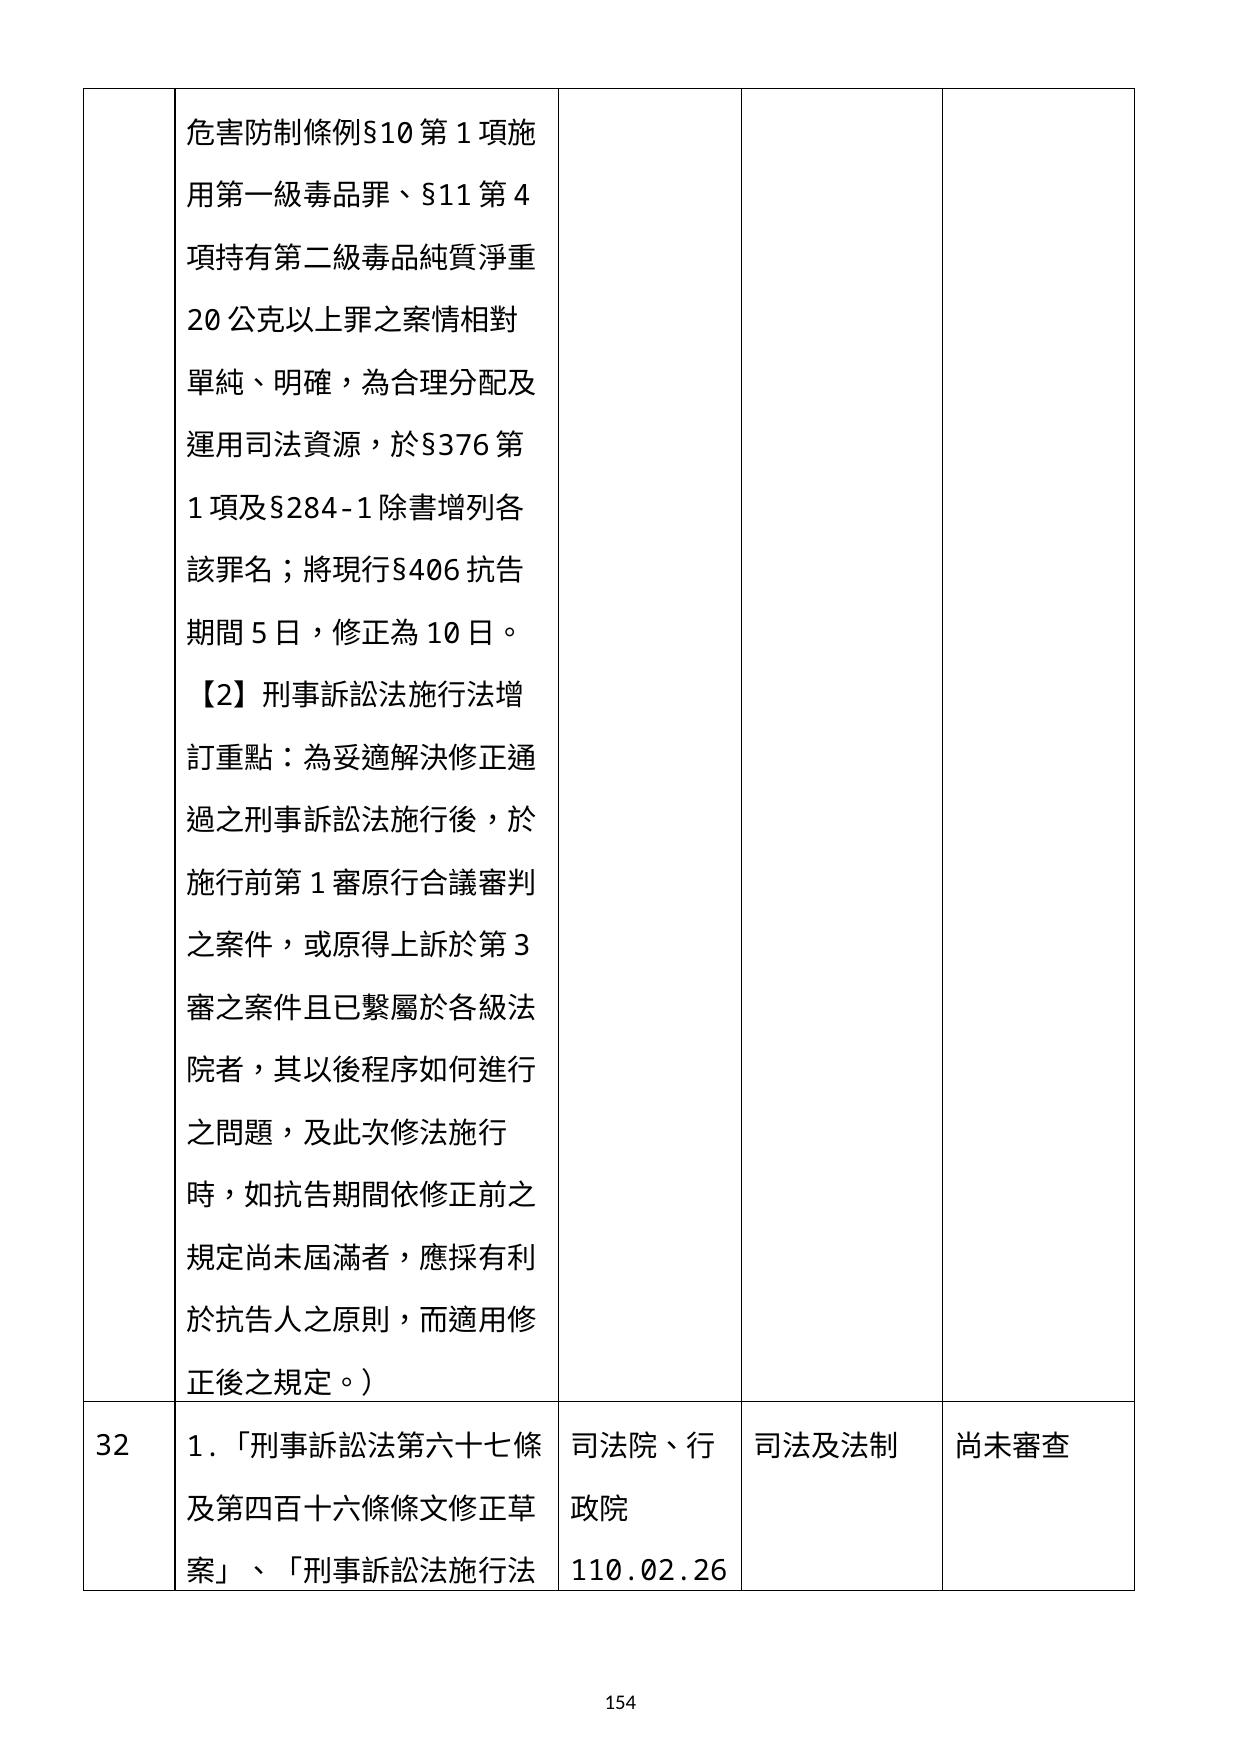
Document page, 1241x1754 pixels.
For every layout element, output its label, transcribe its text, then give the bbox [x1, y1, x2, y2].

table_cell 32 [84, 1402, 174, 1590]
table_cell 司法院、行政院 110.02.26 [559, 1402, 741, 1590]
table_cell [742, 89, 942, 1401]
table_cell 司法及法制 [742, 1402, 942, 1590]
table_cell 尚未審查 [943, 1402, 1134, 1590]
table_cell [559, 89, 741, 1401]
table_cell [943, 89, 1134, 1401]
table_cell [84, 89, 174, 1401]
table_cell 危害防制條例§10第1項施用第一級毒品罪、§11第4項持有第二級毒品純質淨重20公克以上罪之案情相對單純、明確，為合理分配及運用司法資源，於§376第1項及§284-1除書增列各該罪名；將現行§406抗告期間5日，修正為10日。【2】刑事訴訟法施行法增訂重點：為妥適解決修正通過之刑事訴訟法施行後，於施行前第1審原行合議審判之案件，或原得上訴於第3審之案件且已繫屬於各級法院者，其以後程序如何進行之問題，及此次修法施行時，如抗告期間依修正前之規定尚未屆滿者，應採有利於抗告人之原則，而適用修正後之規定。） [176, 89, 558, 1401]
table_cell 1.「刑事訴訟法第六十七條及第四百十六條條文修正草案」、「刑事訴訟法施行法 [176, 1402, 558, 1590]
